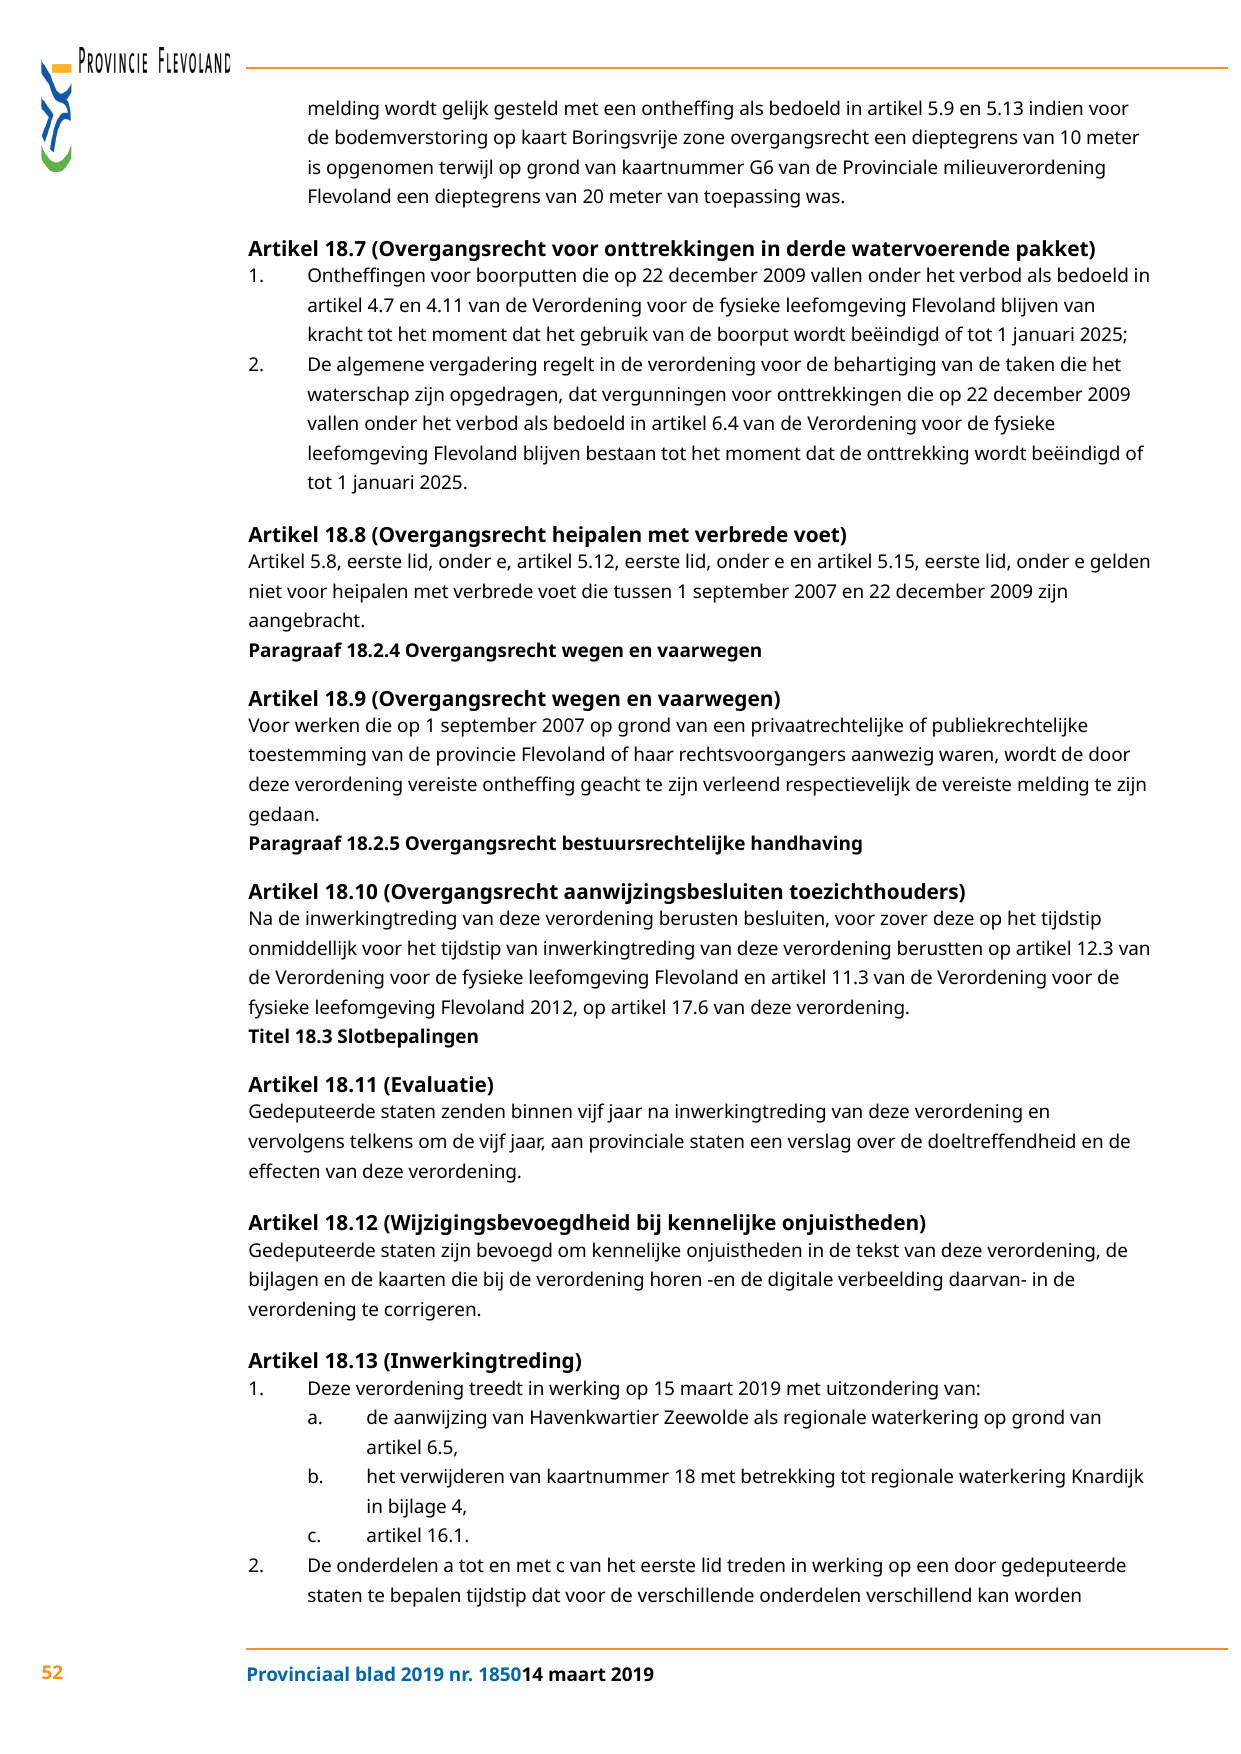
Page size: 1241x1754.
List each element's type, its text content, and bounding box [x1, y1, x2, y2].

text Voor werken die op 1 september 2007 op grond van een privaatrechtelijke of publiekrechtelijke toestemming van de provincie Flevoland of haar rechtsvoorgangers aanwezig waren, wordt de door deze verordening vereiste ontheffing geacht te zijn verleend respectievelijk de vereiste melding te zijn gedaan. [248, 712, 1152, 827]
text Paragraaf 18.2.4 Overgangsrecht wegen en vaarwegen [248, 637, 1152, 663]
text Artikel 18.11 (Evaluatie) [248, 1070, 1152, 1099]
list Ontheffingen voor boorputten die op 22 december 2009 vallen onder het verbod als bedoeld in artikel 4.7 en 4.11 van de Verordening voor de fysieke leefomgeving Flevoland blijven van kracht tot het moment dat het gebruik van de boorput wordt beëindigd of tot 1 januari 2025; [248, 262, 1152, 347]
text Artikel 5.8, eerste lid, onder e, artikel 5.12, eerste lid, onder e en artikel 5.15, eerste lid, onder e gelden niet voor heipalen met verbrede voet die tussen 1 september 2007 en 22 december 2009 zijn aangebracht. [248, 548, 1152, 633]
text Na de inwerkingtreding van deze verordening berusten besluiten, voor zover deze op het tijdstip onmiddellijk voor het tijdstip van inwerkingtreding van deze verordening berustten op artikel 12.3 van de Verordening voor de fysieke leefomgeving Flevoland en artikel 11.3 van de Verordening voor de fysieke leefomgeving Flevoland 2012, op artikel 17.6 van deze verordening. [248, 905, 1152, 1020]
picture [41, 47, 231, 172]
list het verwijderen van kaartnummer 18 met betrekking tot regionale waterkering Knardijk in bijlage 4, [307, 1463, 1152, 1519]
list melding wordt gelijk gesteld met een ontheffing als bedoeld in artikel 5.9 en 5.13 indien voor de bodemverstoring op kaart Boringsvrije zone overgangsrecht een dieptegrens van 10 meter is opgenomen terwijl op grond van kaartnummer G6 van de Provinciale milieuverordening Flevoland een dieptegrens van 20 meter van toepassing was. [248, 95, 1152, 209]
text Titel 18.3 Slotbepalingen [248, 1024, 1152, 1049]
text Gedeputeerde staten zijn bevoegd om kennelijke onjuistheden in de tekst van deze verordening, de bijlagen en de kaarten die bij de verordening horen -en de digitale verbeelding daarvan- in de verordening te corrigeren. [248, 1237, 1152, 1322]
list De algemene vergadering regelt in de verordening voor de behartiging van de taken die het waterschap zijn opgedragen, dat vergunningen voor onttrekkingen die op 22 december 2009 vallen onder het verbod als bedoeld in artikel 6.4 van de Verordening voor de fysieke leefomgeving Flevoland blijven bestaan tot het moment dat de onttrekking wordt beëindigd of tot 1 januari 2025. [248, 351, 1152, 495]
text Paragraaf 18.2.5 Overgangsrecht bestuursrechtelijke handhaving [248, 830, 1152, 856]
text Artikel 18.9 (Overgangsrecht wegen en vaarwegen) [248, 684, 1152, 712]
text Artikel 18.13 (Inwerkingtreding) [248, 1346, 1152, 1375]
text Gedeputeerde staten zenden binnen vijf jaar na inwerkingtreding van deze verordening en vervolgens telkens om de vijf jaar, aan provinciale staten een verslag over de doeltreffendheid en de effecten van deze verordening. [248, 1099, 1152, 1184]
text Artikel 18.8 (Overgangsrecht heipalen met verbrede voet) [248, 520, 1152, 548]
list De onderdelen a tot en met c van het eerste lid treden in werking op een door gedeputeerde staten te bepalen tijdstip dat voor de verschillende onderdelen verschillend kan worden [248, 1552, 1152, 1608]
list artikel 16.1. [307, 1523, 1152, 1548]
text Artikel 18.7 (Overgangsrecht voor onttrekkingen in derde watervoerende pakket) [248, 234, 1152, 262]
list Deze verordening treedt in werking op 15 maart 2019 met uitzondering van: [248, 1375, 1152, 1401]
text Artikel 18.10 (Overgangsrecht aanwijzingsbesluiten toezichthouders) [248, 877, 1152, 905]
text Artikel 18.12 (Wijzigingsbevoegdheid bij kennelijke onjuistheden) [248, 1208, 1152, 1237]
list de aanwijzing van Havenkwartier Zeewolde als regionale waterkering op grond van artikel 6.5, [307, 1404, 1152, 1460]
